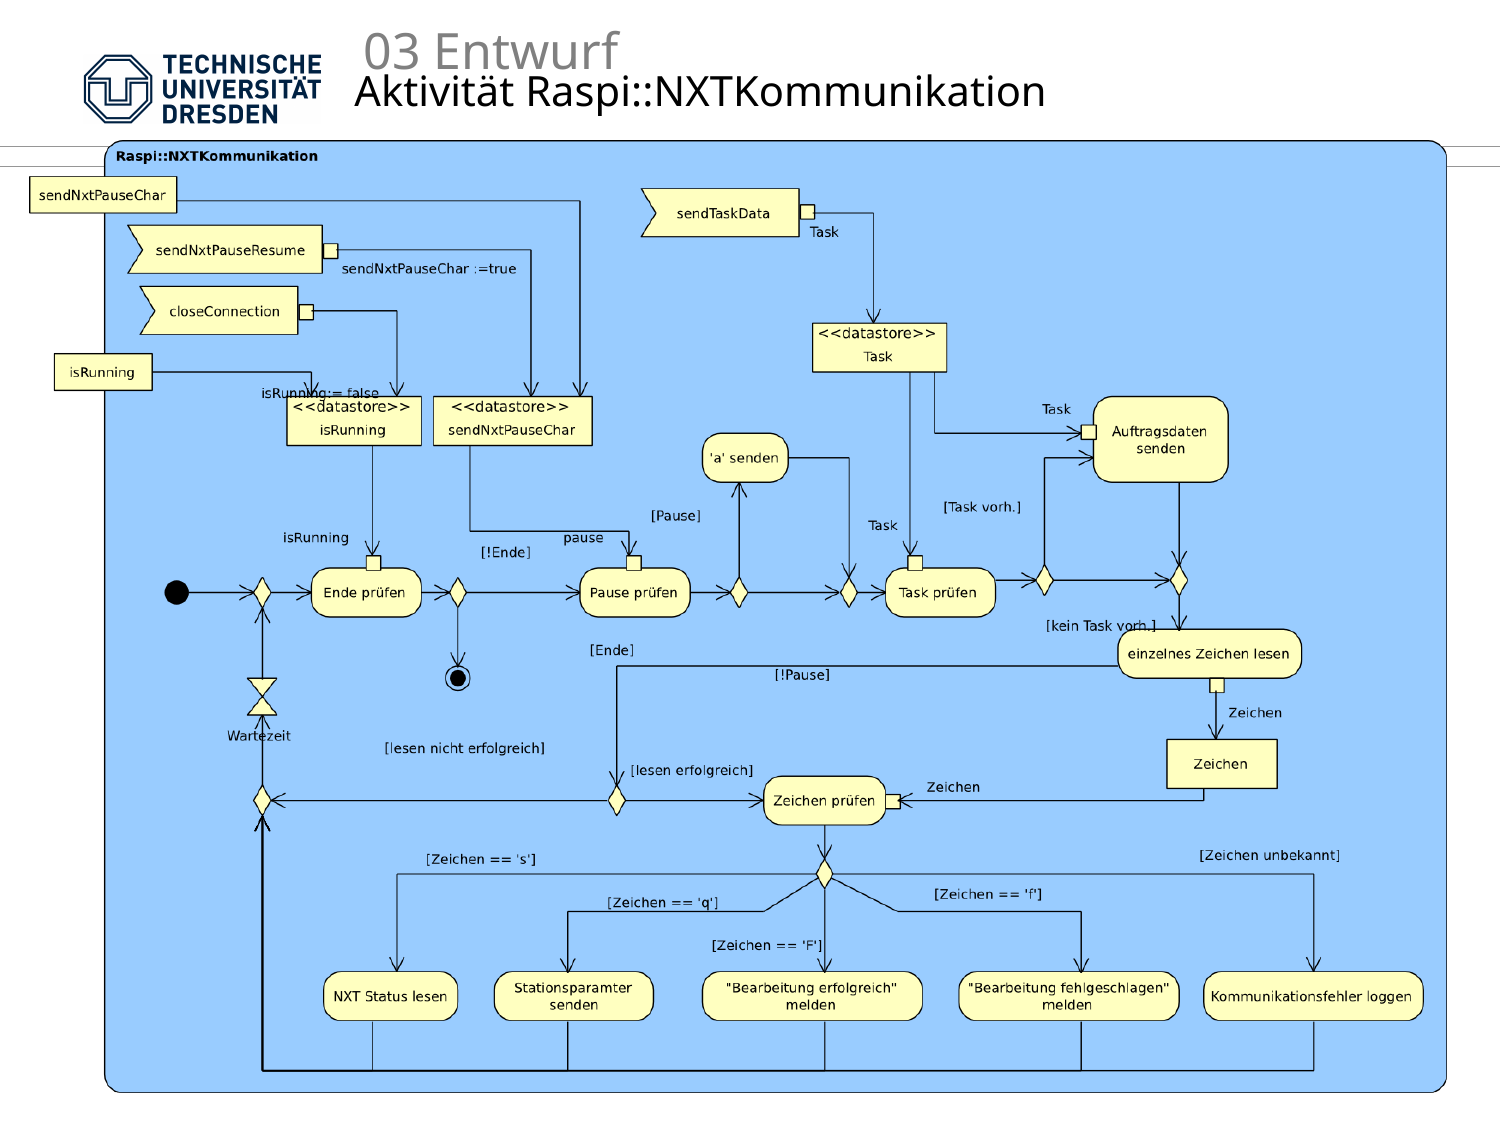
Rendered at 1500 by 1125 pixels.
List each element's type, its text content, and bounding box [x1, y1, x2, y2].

text_box Aktivität Raspi::NXTKommunikation [354, 59, 1500, 122]
title 03 Entwurf [363, 12, 1500, 59]
picture [29, 140, 1447, 1093]
picture [83, 54, 321, 124]
